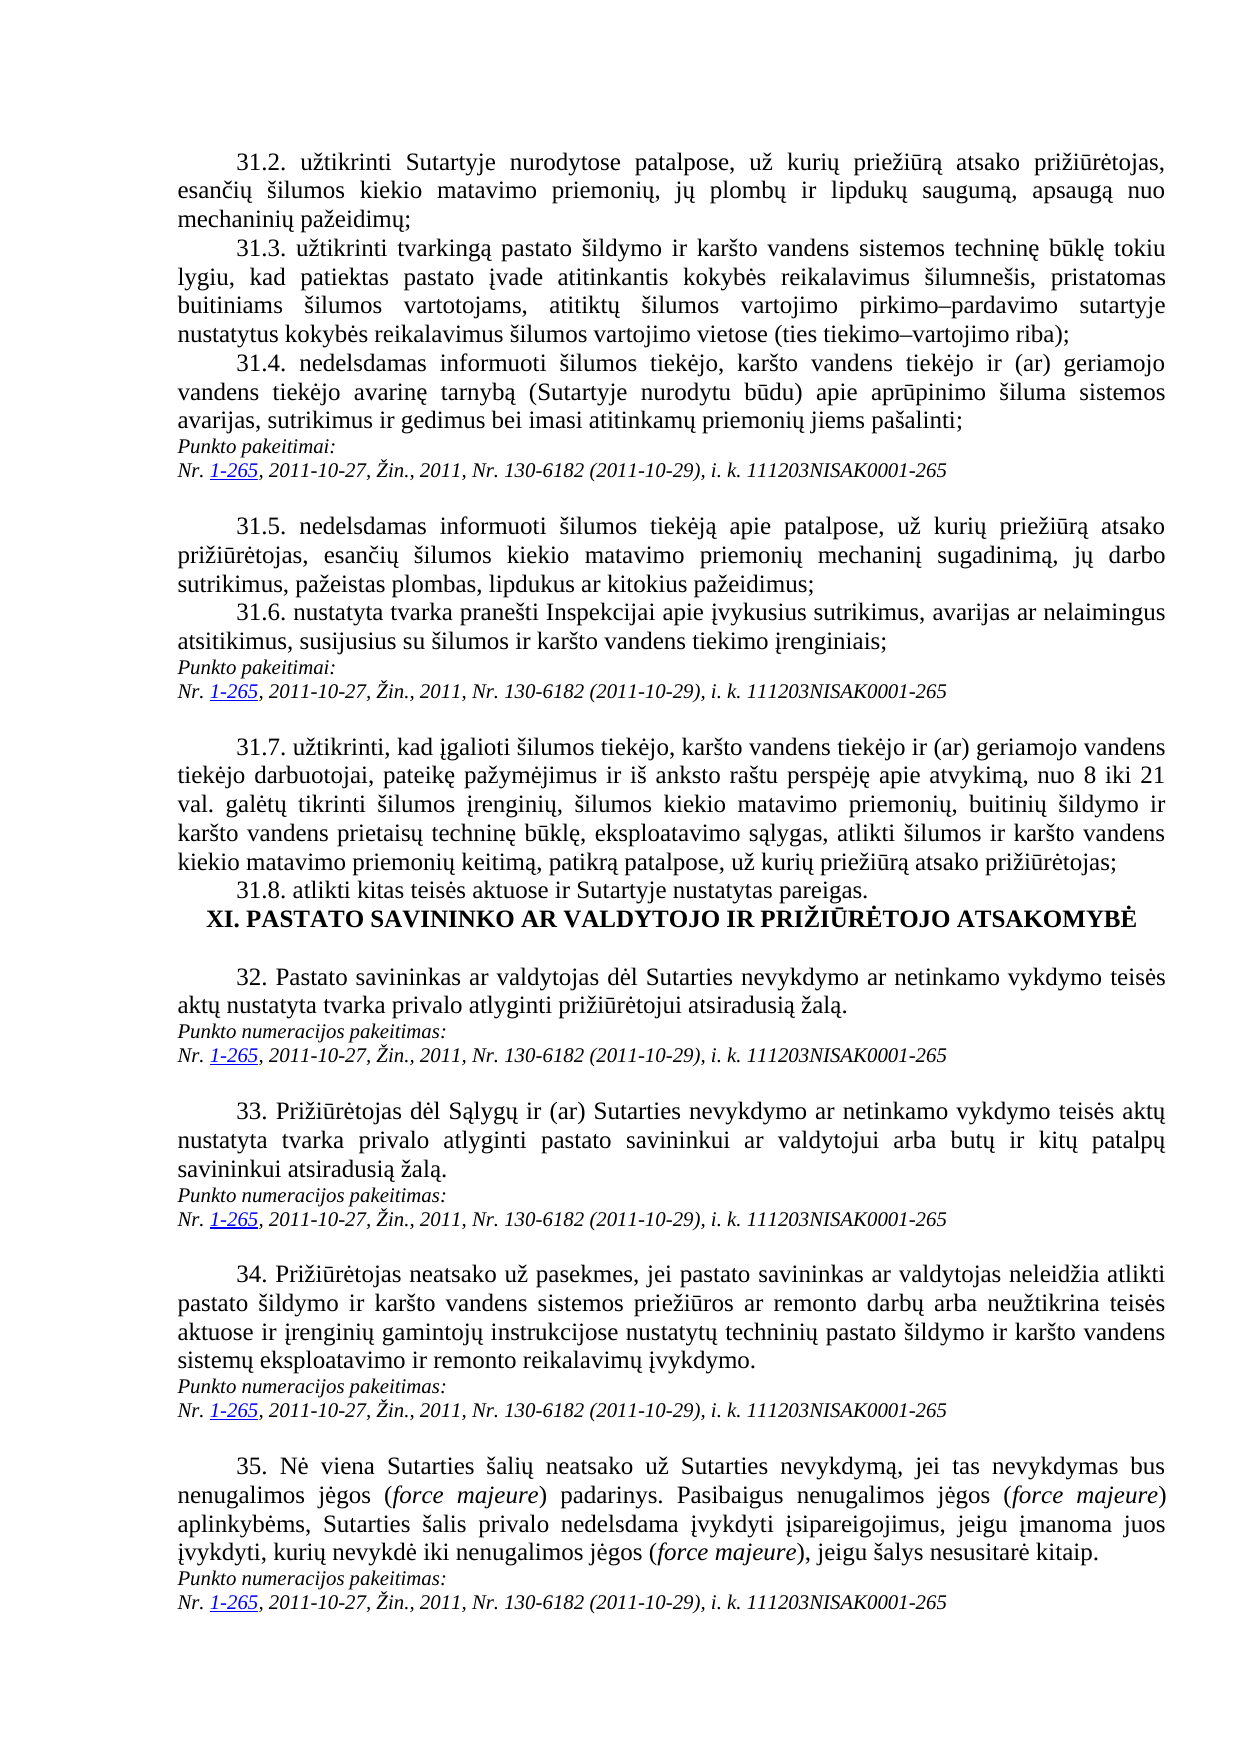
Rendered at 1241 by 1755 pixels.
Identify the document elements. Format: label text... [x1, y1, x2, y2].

text 31.7. užtikrinti, kad įgalioti šilumos tiekėjo, karšto vandens tiekėjo ir (ar) geriamojo vandens tiekėjo darbuotojai, pateikę pažymėjimus ir iš anksto raštu perspėję apie atvykimą, nuo 8 iki 21 val. galėtų tikrinti šilumos įrenginių, šilumos kiekio matavimo priemonių, buitinių šildymo ir karšto vandens prietaisų techninę būklę, eksploatavimo sąlygas, atlikti šilumos ir karšto vandens kiekio matavimo priemonių keitimą, patikrą patalpose, už kurių priežiūrą atsako prižiūrėtojas; [177, 732, 1166, 876]
text Nr. 1-265, 2011-10-27, Žin., 2011, Nr. 130-6182 (2011-10-29), i. k. 111203NISAK0001-265 [177, 1043, 1166, 1067]
text Punkto numeracijos pakeitimas: [177, 1566, 1166, 1590]
text Punkto numeracijos pakeitimas: [177, 1019, 1166, 1043]
text 31.3. užtikrinti tvarkingą pastato šildymo ir karšto vandens sistemos techninę būklę tokiu lygiu, kad patiektas pastato įvade atitinkantis kokybės reikalavimus šilumnešis, pristatomas buitiniams šilumos vartotojams, atitiktų šilumos vartojimo pirkimo–pardavimo sutartyje nustatytus kokybės reikalavimus šilumos vartojimo vietose (ties tiekimo–vartojimo riba); [177, 233, 1166, 348]
text Nr. 1-265, 2011-10-27, Žin., 2011, Nr. 130-6182 (2011-10-29), i. k. 111203NISAK0001-265 [177, 1207, 1166, 1231]
text 33. Prižiūrėtojas dėl Sąlygų ir (ar) Sutarties nevykdymo ar netinkamo vykdymo teisės aktų nustatyta tvarka privalo atlyginti pastato savininkui ar valdytojui arba butų ir kitų patalpų savininkui atsiradusią žalą. [177, 1096, 1166, 1182]
text Punkto pakeitimai: [177, 434, 1166, 458]
text XI. pastato savininkO ar Valdytojo ir PRIŽIŪRĖTOJO atsakomybė [177, 904, 1166, 933]
text 34. Prižiūrėtojas neatsako už pasekmes, jei pastato savininkas ar valdytojas neleidžia atlikti pastato šildymo ir karšto vandens sistemos priežiūros ar remonto darbų arba neužtikrina teisės aktuose ir įrenginių gamintojų instrukcijose nustatytų techninių pastato šildymo ir karšto vandens sistemų eksploatavimo ir remonto reikalavimų įvykdymo. [177, 1259, 1166, 1374]
text 32. Pastato savininkas ar valdytojas dėl Sutarties nevykdymo ar netinkamo vykdymo teisės aktų nustatyta tvarka privalo atlyginti prižiūrėtojui atsiradusią žalą. [177, 962, 1166, 1019]
text 31.2. užtikrinti Sutartyje nurodytose patalpose, už kurių priežiūrą atsako prižiūrėtojas, esančių šilumos kiekio matavimo priemonių, jų plombų ir lipdukų saugumą, apsaugą nuo mechaninių pažeidimų; [177, 147, 1166, 233]
text Nr. 1-265, 2011-10-27, Žin., 2011, Nr. 130-6182 (2011-10-29), i. k. 111203NISAK0001-265 [177, 679, 1166, 703]
text Nr. 1-265, 2011-10-27, Žin., 2011, Nr. 130-6182 (2011-10-29), i. k. 111203NISAK0001-265 [177, 458, 1166, 482]
text Nr. 1-265, 2011-10-27, Žin., 2011, Nr. 130-6182 (2011-10-29), i. k. 111203NISAK0001-265 [177, 1398, 1166, 1422]
text Punkto numeracijos pakeitimas: [177, 1182, 1166, 1207]
text Nr. 1-265, 2011-10-27, Žin., 2011, Nr. 130-6182 (2011-10-29), i. k. 111203NISAK0001-265 [177, 1590, 1166, 1614]
text 31.6. nustatyta tvarka pranešti Inspekcijai apie įvykusius sutrikimus, avarijas ar nelaimingus atsitikimus, susijusius su šilumos ir karšto vandens tiekimo įrenginiais; [177, 597, 1166, 655]
text 35. Nė viena Sutarties šalių neatsako už Sutarties nevykdymą, jei tas nevykdymas bus nenugalimos jėgos (force majeure) padarinys. Pasibaigus nenugalimos jėgos (force majeure) aplinkybėms, Sutarties šalis privalo nedelsdama įvykdyti įsipareigojimus, jeigu įmanoma juos įvykdyti, kurių nevykdė iki nenugalimos jėgos (force majeure), jeigu šalys nesusitarė kitaip. [177, 1451, 1166, 1566]
text Punkto numeracijos pakeitimas: [177, 1374, 1166, 1398]
text Punkto pakeitimai: [177, 655, 1166, 679]
text 31.5. nedelsdamas informuoti šilumos tiekėją apie patalpose, už kurių priežiūrą atsako prižiūrėtojas, esančių šilumos kiekio matavimo priemonių mechaninį sugadinimą, jų darbo sutrikimus, pažeistas plombas, lipdukus ar kitokius pažeidimus; [177, 511, 1166, 597]
text 31.8. atlikti kitas teisės aktuose ir Sutartyje nustatytas pareigas. [177, 876, 1166, 904]
text 31.4. nedelsdamas informuoti šilumos tiekėjo, karšto vandens tiekėjo ir (ar) geriamojo vandens tiekėjo avarinę tarnybą (Sutartyje nurodytu būdu) apie aprūpinimo šiluma sistemos avarijas, sutrikimus ir gedimus bei imasi atitinkamų priemonių jiems pašalinti; [177, 348, 1166, 434]
